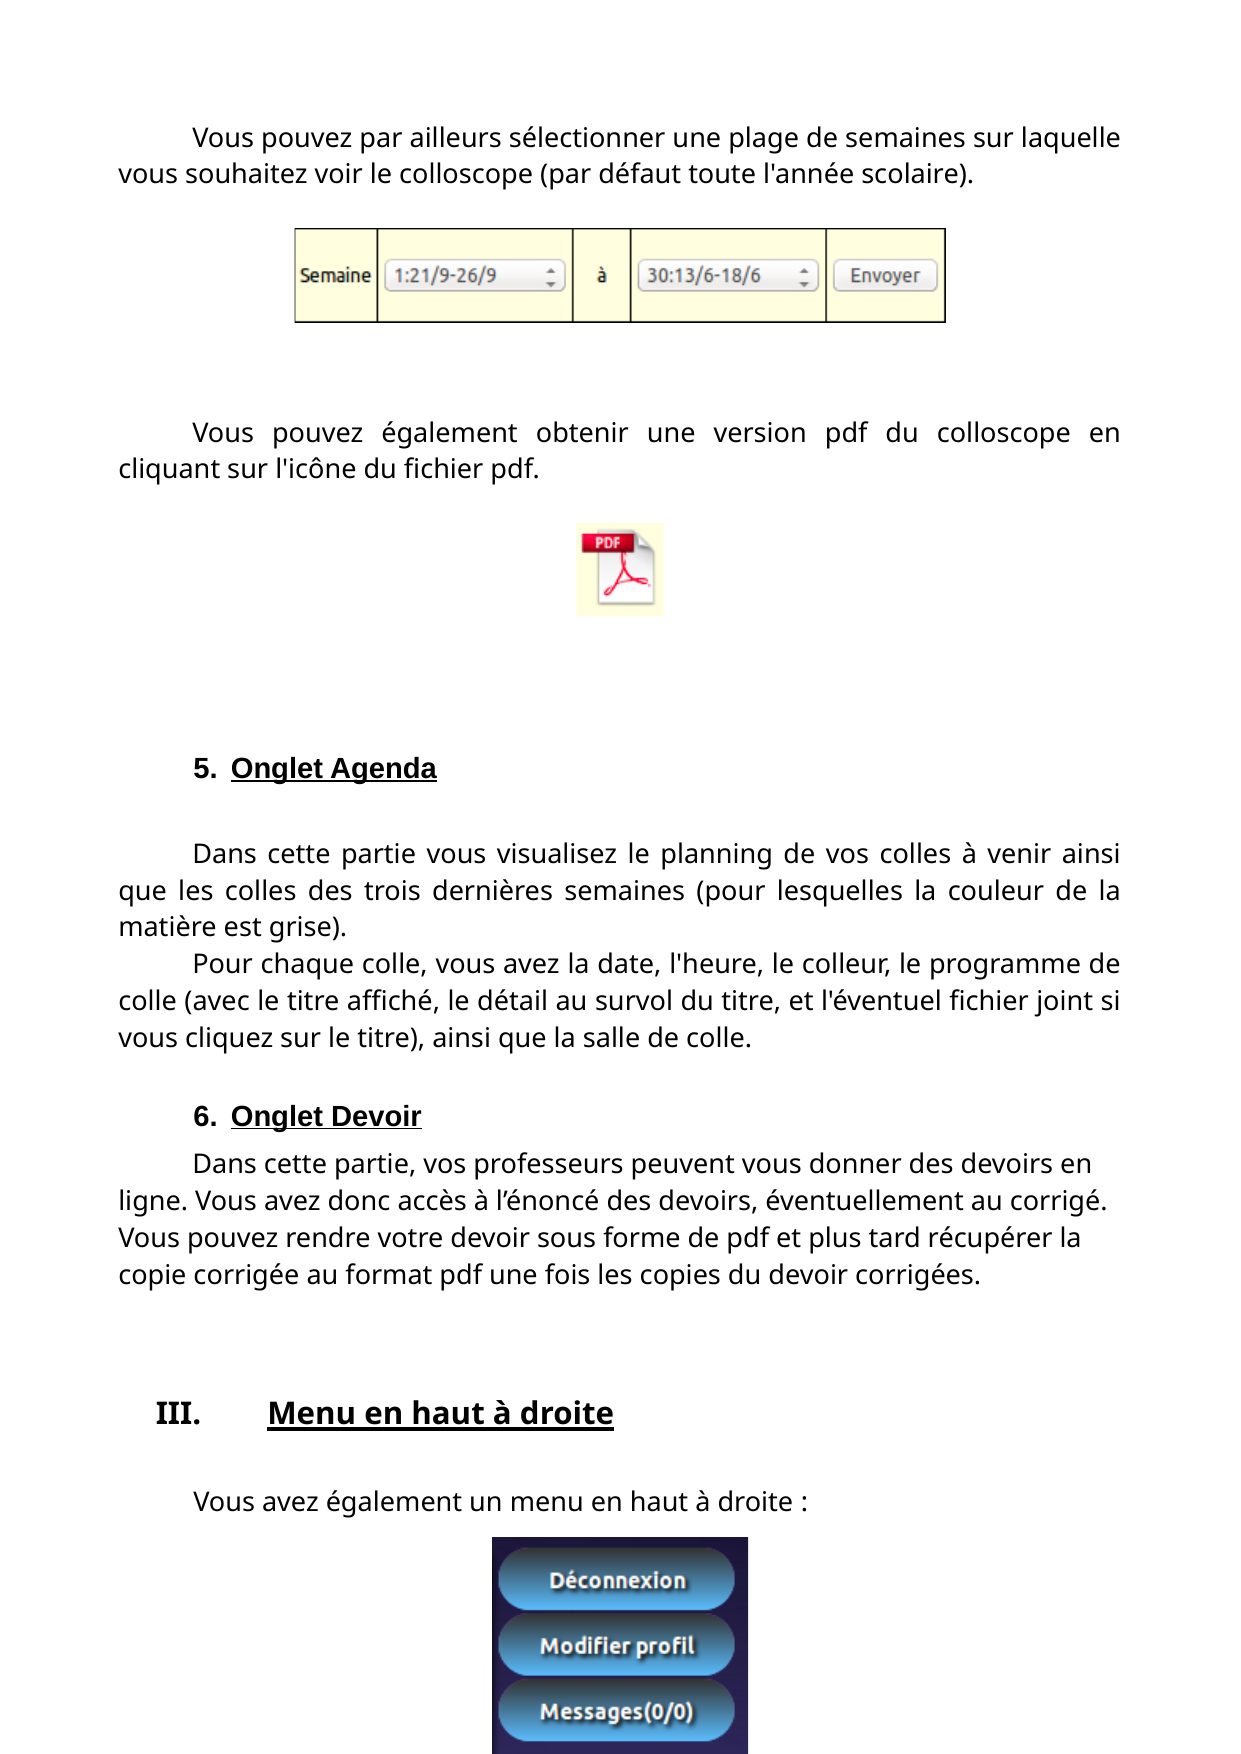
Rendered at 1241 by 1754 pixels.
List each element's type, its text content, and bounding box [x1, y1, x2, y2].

text Vous pouvez également obtenir une version pdf du colloscope en cliquant sur l'icône du fichier pdf. [118, 413, 1122, 487]
subtitle Onglet Agenda [193, 751, 1122, 785]
text Dans cette partie vous visualisez le planning de vos colles à venir ainsi que les colles des trois dernières semaines (pour lesquelles la couleur de la matière est grise). [118, 834, 1122, 945]
picture [294, 228, 946, 323]
text Pour chaque colle, vous avez la date, l'heure, le colleur, le programme de colle (avec le titre affiché, le détail au survol du titre, et l'éventuel fichier joint si vous cliquez sur le titre), ainsi que la salle de colle. [118, 945, 1122, 1055]
list Vous avez également un menu en haut à droite : [156, 1483, 1122, 1520]
picture [576, 523, 664, 616]
text Dans cette partie, vos professeurs peuvent vous donner des devoirs en ligne. Vous avez donc accès à l’énoncé des devoirs, éventuellement au corrigé. [118, 1144, 1122, 1218]
subtitle Onglet Devoir [193, 1098, 1122, 1132]
text Vous pouvez par ailleurs sélectionner une plage de semaines sur laquelle vous souhaitez voir le colloscope (par défaut toute l'année scolaire). [118, 118, 1122, 192]
text Vous pouvez rendre votre devoir sous forme de pdf et plus tard récupérer la copie corrigée au format pdf une fois les copies du devoir corrigées. [118, 1218, 1122, 1292]
subtitle Menu en haut à droite [156, 1391, 1122, 1433]
picture [492, 1537, 749, 1754]
